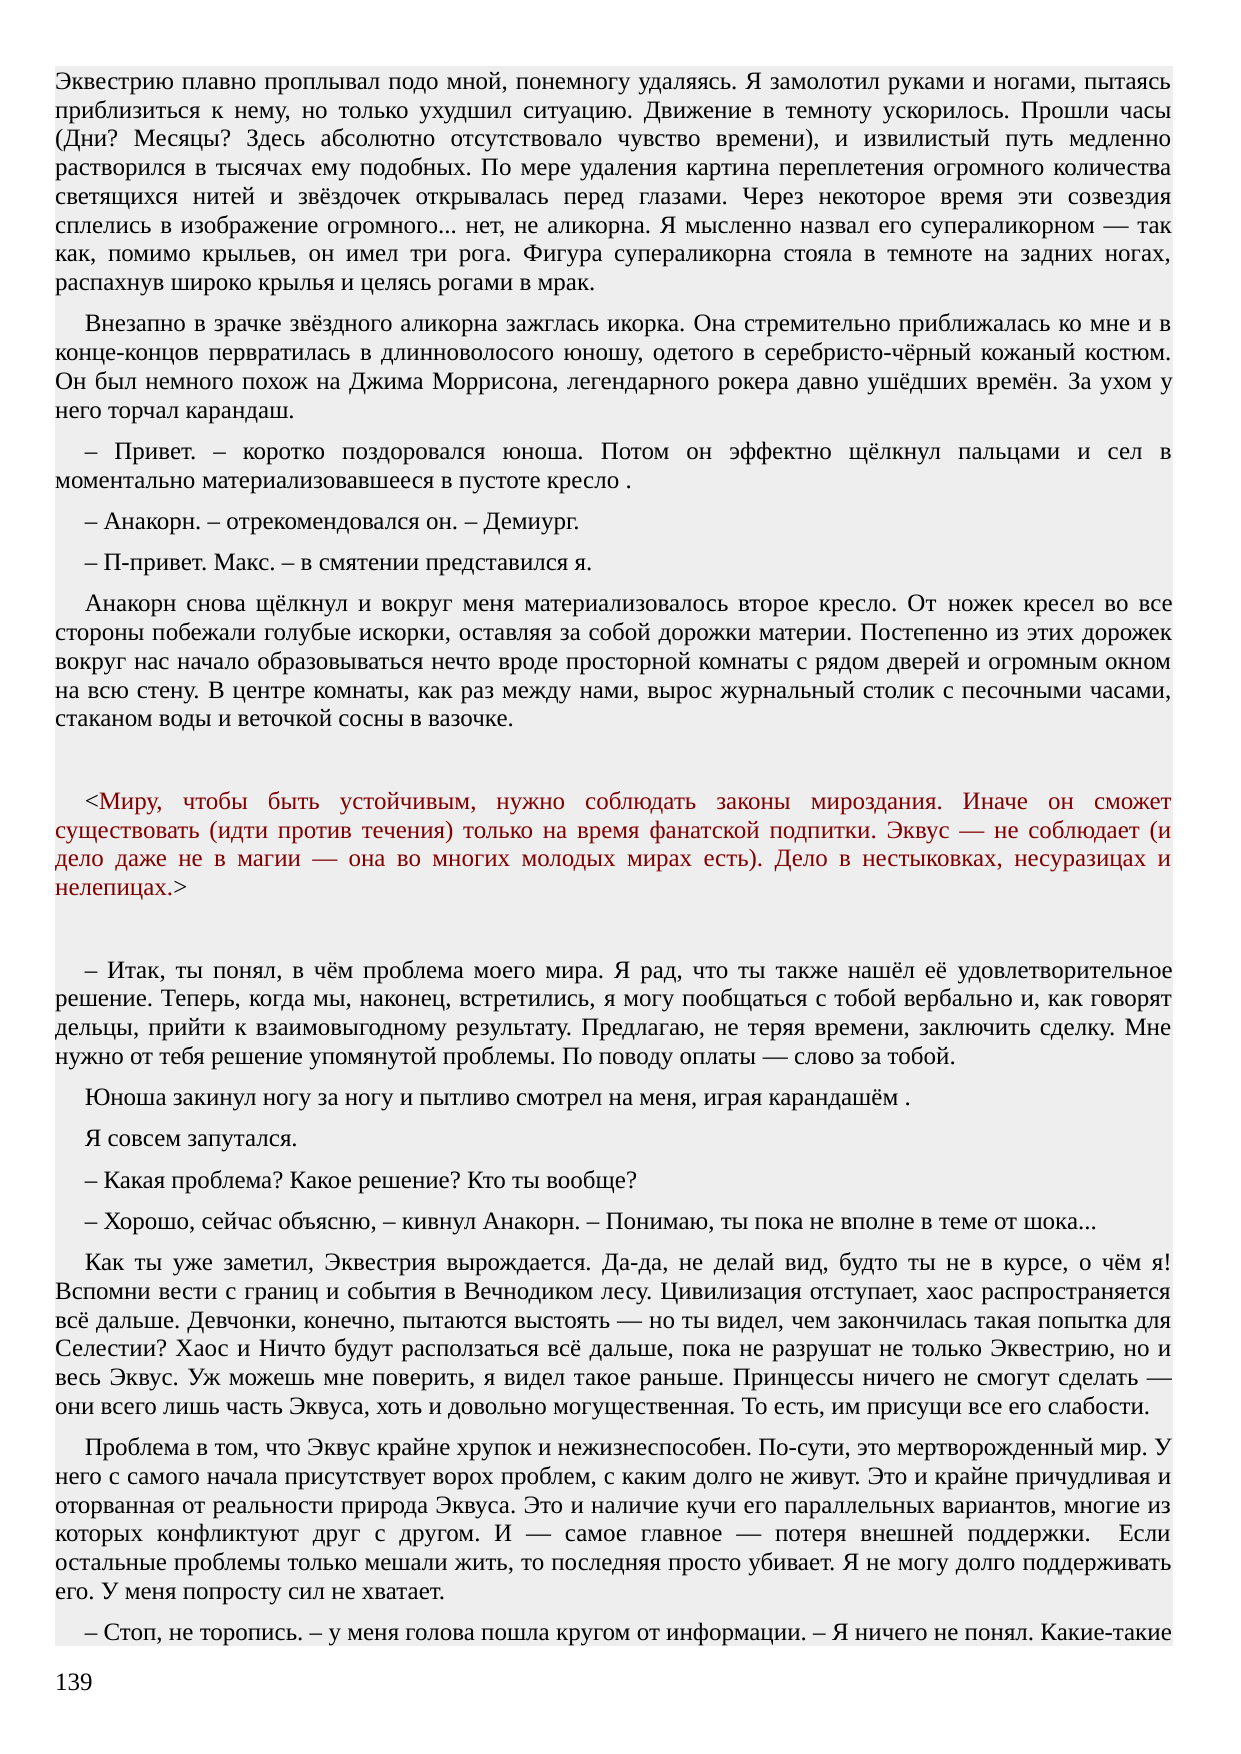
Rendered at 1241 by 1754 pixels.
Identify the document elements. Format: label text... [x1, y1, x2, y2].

text – Какая проблема? Какое решение? Кто ты вообще? [55, 1165, 1173, 1193]
text <Миру, чтобы быть устойчивым, нужно соблюдать законы мироздания. Иначе он сможет существовать (идти против течения) только на время фанатской подпитки. Эквус — не соблюдает (и дело даже не в магии — она во многих молодых мирах есть). Дело в нестыковках, несуразицах и нелепицах.> [55, 786, 1173, 901]
text Как ты уже заметил, Эквестрия вырождается. Да-да, не делай вид, будто ты не в курсе, о чём я! Вспомни вести с границ и события в Вечнодиком лесу. Цивилизация отступает, хаос распространяется всё дальше. Девчонки, конечно, пытаются выстоять — но ты видел, чем закончилась такая попытка для Селестии? Хаос и Ничто будут расползаться всё дальше, пока не разрушат не только Эквестрию, но и весь Эквус. Уж можешь мне поверить, я видел такое раньше. Принцессы ничего не смогут сделать — они всего лишь часть Эквуса, хоть и довольно могущественная. То есть, им присущи все его слабости. [55, 1247, 1173, 1420]
text – Итак, ты понял, в чём проблема моего мира. Я рад, что ты также нашёл её удовлетворительное решение. Теперь, когда мы, наконец, встретились, я могу пообщаться с тобой вербально и, как говорят дельцы, прийти к взаимовыгодному результату. Предлагаю, не теряя времени, заключить сделку. Мне нужно от тебя решение упомянутой проблемы. По поводу оплаты — слово за тобой. [55, 955, 1173, 1070]
text – Привет. – коротко поздоровался юноша. Потом он эффектно щёлкнул пальцами и сел в моментально материализовавшееся в пустоте кресло . [55, 436, 1173, 493]
text Я совсем запутался. [55, 1123, 1173, 1152]
text Проблема в том, что Эквус крайне хрупок и нежизнеспособен. По-сути, это мертворожденный мир. У него с самого начала присутствует ворох проблем, с каким долго не живут. Это и крайне причудливая и оторванная от реальности природа Эквуса. Это и наличие кучи его параллельных вариантов, многие из которых конфликтуют друг с другом. И — самое главное — потеря внешней поддержки. Если остальные проблемы только мешали жить, то последняя просто убивает. Я не могу долго поддерживать его. У меня попросту сил не хватает. [55, 1432, 1173, 1605]
text Эквестрию плавно проплывал подо мной, понемногу удаляясь. Я замолотил руками и ногами, пытаясь приблизиться к нему, но только ухудшил ситуацию. Движение в темноту ускорилось. Прошли часы (Дни? Месяцы? Здесь абсолютно отсутствовало чувство времени), и извилистый путь медленно растворился в тысячах ему подобных. По мере удаления картина переплетения огромного количества светящихся нитей и звёздочек открывалась перед глазами. Через некоторое время эти созвездия сплелись в изображение огромного... нет, не аликорна. Я мысленно назвал его супераликорном — так как, помимо крыльев, он имел три рога. Фигура супераликорна стояла в темноте на задних ногах, распахнув широко крылья и целясь рогами в мрак. [55, 66, 1173, 296]
text – Анакорн. – отрекомендовался он. – Демиург. [55, 506, 1173, 535]
text – П-привет. Макс. – в смятении представился я. [55, 547, 1173, 576]
text Юноша закинул ногу за ногу и пытливо смотрел на меня, играя карандашём . [55, 1082, 1173, 1111]
text Внезапно в зрачке звёздного аликорна зажглась икорка. Она стремительно приближалась ко мне и в конце-концов первратилась в длинноволосого юношу, одетого в серебристо-чёрный кожаный костюм. Он был немного похож на Джима Моррисона, легендарного рокера давно ушёдших времён. За ухом у него торчал карандаш. [55, 308, 1173, 423]
text – Хорошо, сейчас объясню, – кивнул Анакорн. – Понимаю, ты пока не вполне в теме от шока... [55, 1206, 1173, 1235]
text Анакорн снова щёлкнул и вокруг меня материализовалось второе кресло. От ножек кресел во все стороны побежали голубые искорки, оставляя за собой дорожки материи. Постепенно из этих дорожек вокруг нас начало образовываться нечто вроде просторной комнаты с рядом дверей и огромным окном на всю стену. В центре комнаты, как раз между нами, вырос журнальный столик с песочными часами, стаканом воды и веточкой сосны в вазочке. [55, 588, 1173, 732]
text – Стоп, не торопись. – у меня голова пошла кругом от информации. – Я ничего не понял. Какие-такие [55, 1617, 1173, 1646]
